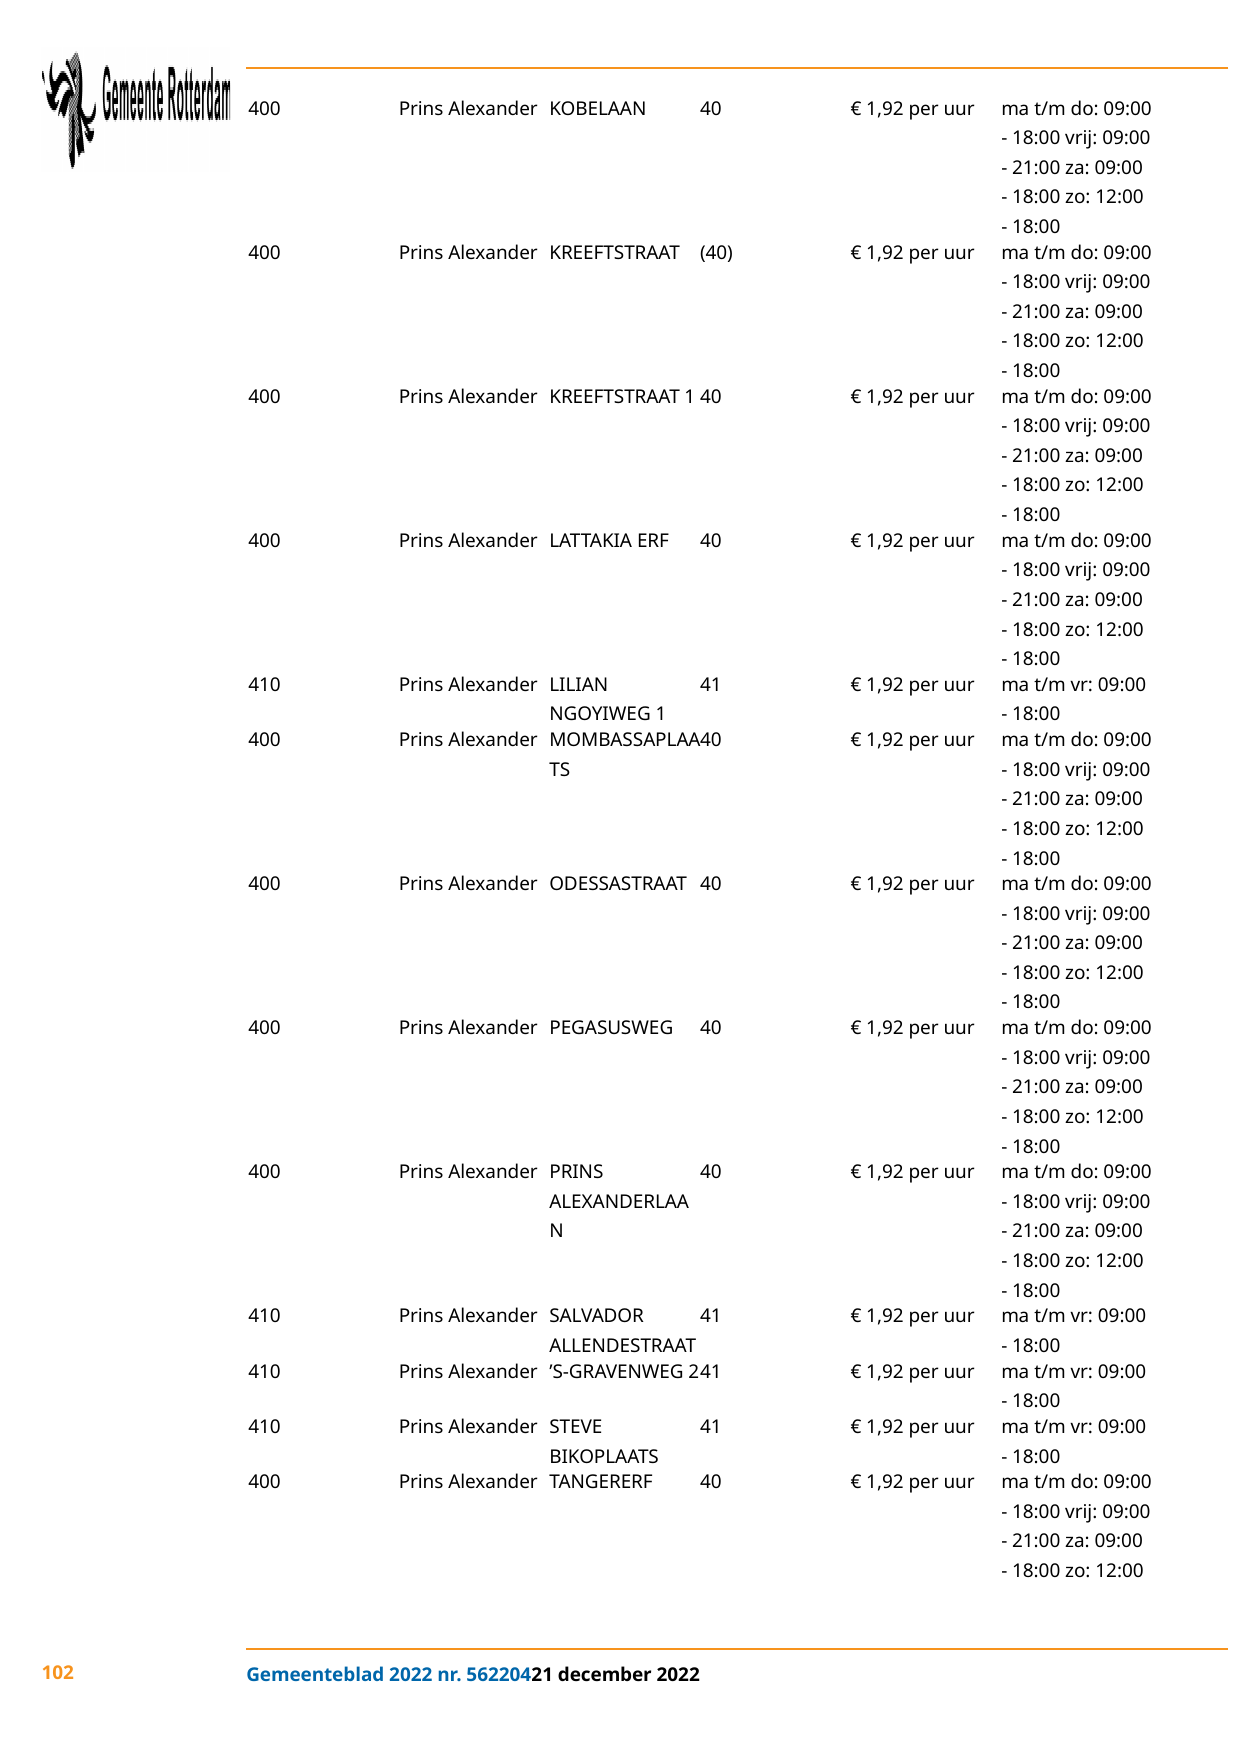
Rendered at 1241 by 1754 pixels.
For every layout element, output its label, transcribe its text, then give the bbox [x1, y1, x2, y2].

table_cell ma t/m do: 09:00 - 18:00 vrij: 09:00 - 21:00 za: 09:00 - 18:00 zo: 12:00 - 18:00 [1001, 95, 1152, 239]
table_cell Prins Alexander [399, 527, 549, 671]
picture [41, 47, 231, 172]
table_cell € 1,92 per uur [850, 95, 1001, 239]
table_cell Prins Alexander [399, 1413, 549, 1468]
table_cell ma t/m do: 09:00 - 18:00 vrij: 09:00 - 21:00 za: 09:00 - 18:00 zo: 12:00 - 18:00 [1001, 1015, 1152, 1158]
table_cell 40 [700, 1469, 850, 1583]
table_cell Prins Alexander [399, 239, 549, 383]
table_cell 410 [248, 1303, 398, 1358]
table_cell 40 [700, 1015, 850, 1158]
table_cell 410 [248, 1358, 398, 1413]
table_cell Prins Alexander [399, 1303, 549, 1358]
table_cell Prins Alexander [399, 383, 549, 527]
table_cell KREEFTSTRAAT [549, 239, 700, 383]
table_cell 400 [248, 1159, 398, 1303]
table_cell (40) [700, 239, 850, 383]
table_cell 400 [248, 1469, 398, 1583]
table_cell PRINS ALEXANDERLAAN [549, 1159, 700, 1303]
table_cell Prins Alexander [399, 671, 549, 726]
table_cell Prins Alexander [399, 1159, 549, 1303]
table_cell 40 [700, 95, 850, 239]
table_cell € 1,92 per uur [850, 671, 1001, 726]
table_cell € 1,92 per uur [850, 383, 1001, 527]
table_cell 400 [248, 726, 398, 870]
table_cell € 1,92 per uur [850, 1469, 1001, 1583]
table_cell Prins Alexander [399, 1469, 549, 1583]
table_cell STEVE BIKOPLAATS [549, 1413, 700, 1468]
table_cell € 1,92 per uur [850, 1303, 1001, 1358]
table_cell 40 [700, 527, 850, 671]
table_cell 41 [700, 1358, 850, 1413]
table_cell LILIAN NGOYIWEG 1 [549, 671, 700, 726]
table_cell 400 [248, 383, 398, 527]
table_cell ma t/m do: 09:00 - 18:00 vrij: 09:00 - 21:00 za: 09:00 - 18:00 zo: 12:00 [1001, 1469, 1152, 1583]
table_cell 40 [700, 726, 850, 870]
table_cell 40 [700, 870, 850, 1014]
table_cell Prins Alexander [399, 870, 549, 1014]
table_cell Prins Alexander [399, 1358, 549, 1413]
table_cell € 1,92 per uur [850, 1413, 1001, 1468]
table_cell 40 [700, 383, 850, 527]
table_cell Prins Alexander [399, 726, 549, 870]
table_cell € 1,92 per uur [850, 527, 1001, 671]
table_cell € 1,92 per uur [850, 1358, 1001, 1413]
table_cell LATTAKIA ERF [549, 527, 700, 671]
table_cell ma t/m vr: 09:00 - 18:00 [1001, 671, 1152, 726]
table_cell KREEFTSTRAAT 1 [549, 383, 700, 527]
table_cell 400 [248, 527, 398, 671]
table_cell KOBELAAN [549, 95, 700, 239]
table_cell ma t/m do: 09:00 - 18:00 vrij: 09:00 - 21:00 za: 09:00 - 18:00 zo: 12:00 - 18:00 [1001, 527, 1152, 671]
table_cell 410 [248, 1413, 398, 1468]
table_cell € 1,92 per uur [850, 1159, 1001, 1303]
table_cell ma t/m do: 09:00 - 18:00 vrij: 09:00 - 21:00 za: 09:00 - 18:00 zo: 12:00 - 18:00 [1001, 1159, 1152, 1303]
table_cell 41 [700, 1303, 850, 1358]
table_cell 400 [248, 95, 398, 239]
table_cell € 1,92 per uur [850, 239, 1001, 383]
table_cell 41 [700, 671, 850, 726]
table_cell Prins Alexander [399, 95, 549, 239]
table_cell ma t/m do: 09:00 - 18:00 vrij: 09:00 - 21:00 za: 09:00 - 18:00 zo: 12:00 - 18:00 [1001, 726, 1152, 870]
table_cell ma t/m do: 09:00 - 18:00 vrij: 09:00 - 21:00 za: 09:00 - 18:00 zo: 12:00 - 18:00 [1001, 870, 1152, 1014]
table_cell PEGASUSWEG [549, 1015, 700, 1158]
table_cell 40 [700, 1159, 850, 1303]
table_cell 400 [248, 870, 398, 1014]
table_cell ma t/m do: 09:00 - 18:00 vrij: 09:00 - 21:00 za: 09:00 - 18:00 zo: 12:00 - 18:00 [1001, 383, 1152, 527]
table_cell ma t/m vr: 09:00 - 18:00 [1001, 1358, 1152, 1413]
table_cell ma t/m vr: 09:00 - 18:00 [1001, 1303, 1152, 1358]
table_cell ODESSASTRAAT [549, 870, 700, 1014]
table_cell MOMBASSAPLAATS [549, 726, 700, 870]
table_cell ma t/m do: 09:00 - 18:00 vrij: 09:00 - 21:00 za: 09:00 - 18:00 zo: 12:00 - 18:00 [1001, 239, 1152, 383]
table_cell ’S-GRAVENWEG 2 [549, 1358, 700, 1413]
table_cell TANGERERF [549, 1469, 700, 1583]
table_cell ma t/m vr: 09:00 - 18:00 [1001, 1413, 1152, 1468]
table_cell 41 [700, 1413, 850, 1468]
table_cell 400 [248, 1015, 398, 1158]
table_cell Prins Alexander [399, 1015, 549, 1158]
table_cell € 1,92 per uur [850, 870, 1001, 1014]
table_cell € 1,92 per uur [850, 726, 1001, 870]
table_cell 400 [248, 239, 398, 383]
table_cell € 1,92 per uur [850, 1015, 1001, 1158]
table_cell 410 [248, 671, 398, 726]
table_cell SALVADOR ALLENDESTRAAT [549, 1303, 700, 1358]
